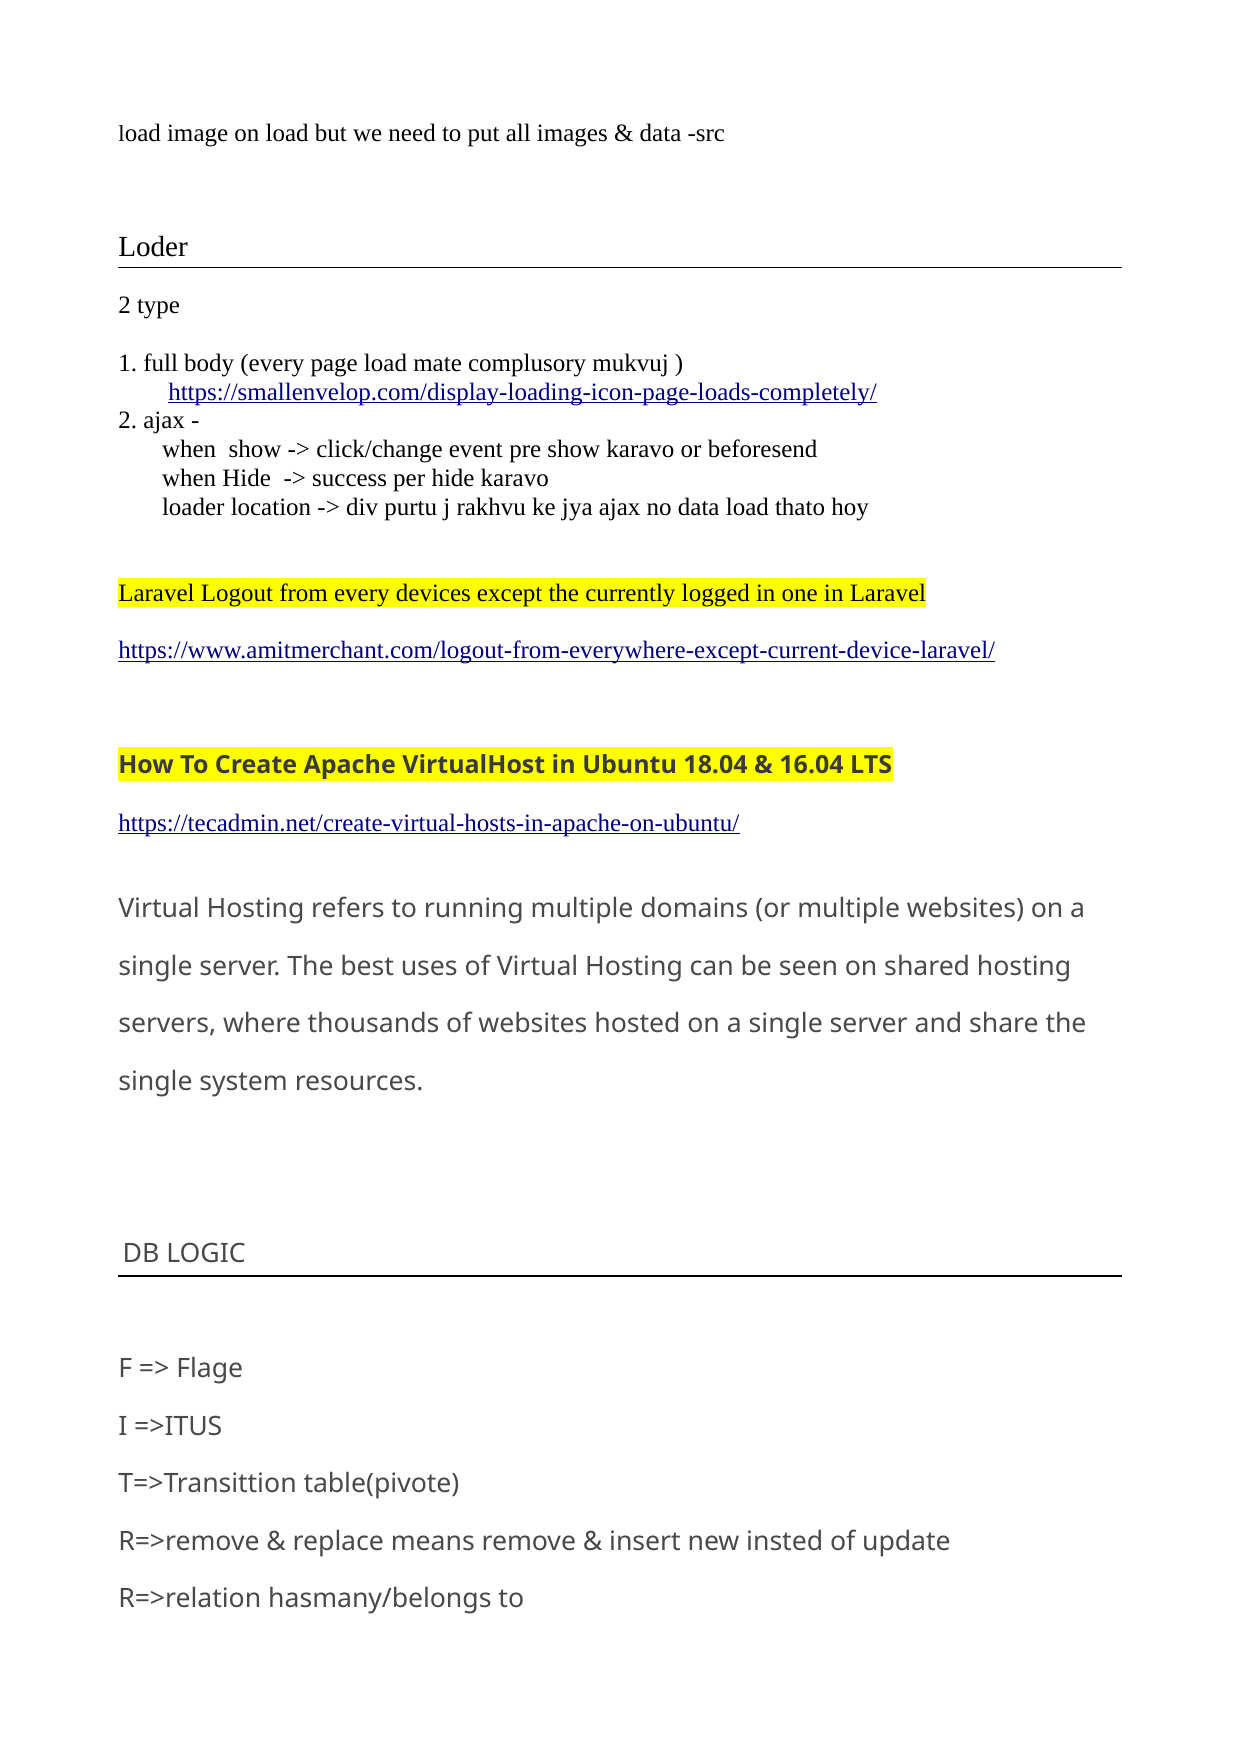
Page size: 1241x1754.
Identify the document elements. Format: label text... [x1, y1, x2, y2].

text 1. full body (every page load mate complusory mukvuj ) [118, 348, 1122, 377]
text F => Flage [118, 1328, 1122, 1385]
text DB LOGIC [118, 1213, 1122, 1275]
text load image on load but we need to put all images & data -src [118, 118, 1122, 147]
text https://www.amitmerchant.com/logout-from-everywhere-except-current-device-laravel/ [118, 636, 1122, 664]
subtitle How To Create Apache VirtualHost in Ubuntu 18.04 & 16.04 LTS [118, 747, 1122, 781]
text loader location -> div purtu j rakhvu ke jya ajax no data load thato hoy [118, 492, 1122, 521]
text T=>Transittion table(pivote) [118, 1443, 1122, 1500]
text R=>relation hasmany/belongs to [118, 1558, 1122, 1615]
text I =>ITUS [118, 1385, 1122, 1443]
text Virtual Hosting refers to running multiple domains (or multiple websites) on a single server. The best uses of Virtual Hosting can be seen on shared hosting servers, where thousands of websites hosted on a single server and share the single system resources. [118, 866, 1122, 1098]
text 2 type [118, 268, 1122, 319]
text R=>remove & replace means remove & insert new insted of update [118, 1500, 1122, 1558]
text https://tecadmin.net/create-virtual-hosts-in-apache-on-ubuntu/ [118, 794, 1122, 837]
text https://smallenvelop.com/display-loading-icon-page-loads-completely/ [118, 377, 1122, 406]
text Laravel Logout from every devices except the currently logged in one in Laravel [118, 578, 1122, 607]
text when show -> click/change event pre show karavo or beforesend [118, 434, 1122, 463]
text 2. ajax - [118, 406, 1122, 434]
text Loder [118, 205, 1122, 267]
text when Hide -> success per hide karavo [118, 463, 1122, 492]
